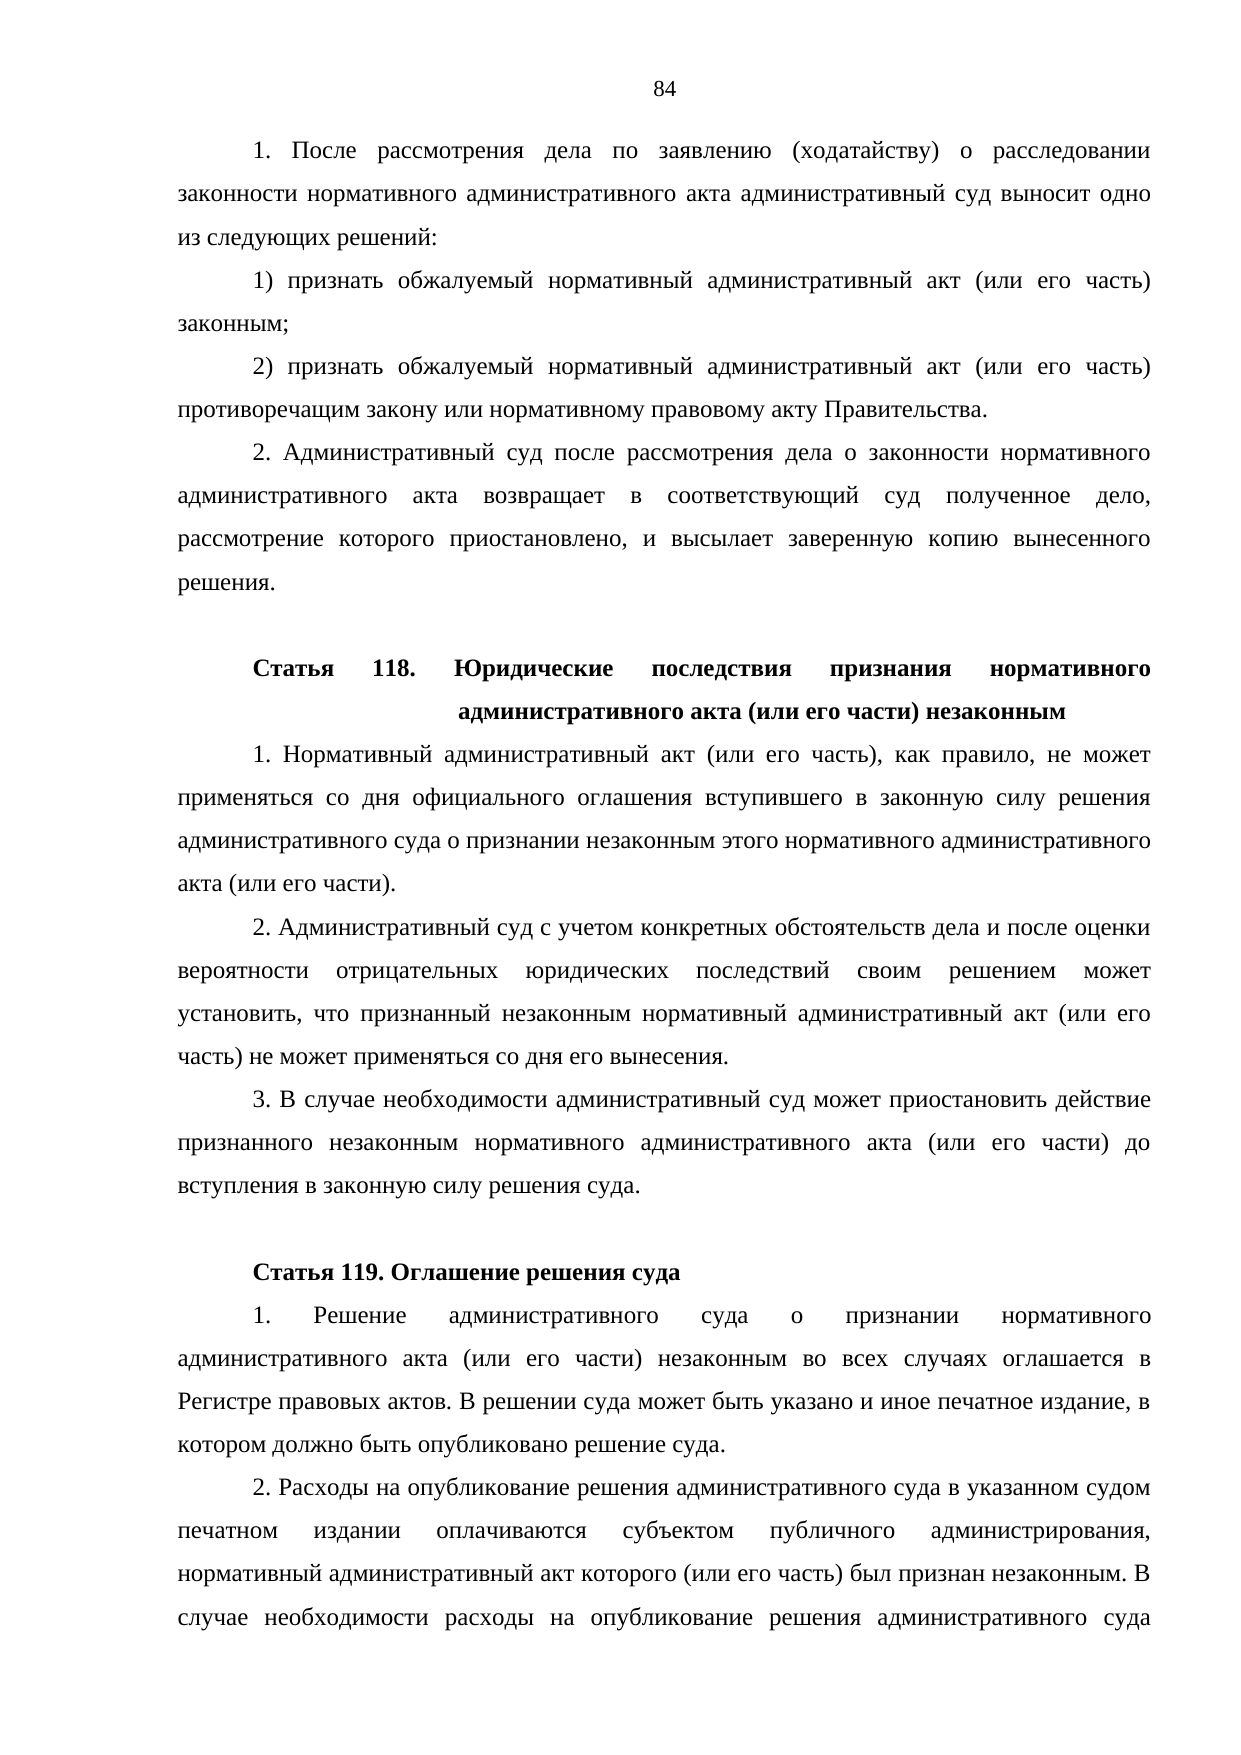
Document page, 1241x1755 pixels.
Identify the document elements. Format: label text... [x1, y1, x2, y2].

text 1. После рассмотрения дела по заявлению (ходатайству) о расследовании законности нормативного административного акта административный суд выносит одно из следующих решений: [177, 135, 1152, 250]
text 2. Административный суд с учетом конкретных обстоятельств дела и после оценки вероятности отрицательных юридических последствий своим решением может установить, что признанный незаконным нормативный административный акт (или его часть) не может применяться со дня его вынесения. [177, 912, 1152, 1070]
text 3. В случае необходимости административный суд может приостановить действие признанного незаконным нормативного административного акта (или его части) до вступления в законную силу решения суда. [177, 1084, 1152, 1199]
text 2. Административный суд после рассмотрения дела о законности нормативного административного акта возвращает в соответствующий суд полученное дело, рассмотрение которого приостановлено, и высылает заверенную копию вынесенного решения. [177, 437, 1152, 595]
text 2) признать обжалуемый нормативный административный акт (или его часть) противоречащим закону или нормативному правовому акту Правительства. [177, 351, 1152, 423]
text Статья 118. Юридические последствия признания нормативного административного акта (или его части) незаконным [252, 653, 1152, 725]
text 1) признать обжалуемый нормативный административный акт (или его часть) законным; [177, 265, 1152, 337]
text 1. Решение административного суда о признании нормативного административного акта (или его части) незаконным во всех случаях оглашается в Регистре правовых актов. В решении суда может быть указано и иное печатное издание, в котором должно быть опубликовано решение суда. [177, 1300, 1152, 1458]
text Статья 119. Оглашение решения суда [177, 1257, 1152, 1285]
text 2. Расходы на опубликование решения административного суда в указанном судом печатном издании оплачиваются субъектом публичного администрирования, нормативный административный акт которого (или его часть) был признан незаконным. В случае необходимости расходы на опубликование решения административного суда [177, 1472, 1152, 1630]
text 1. Нормативный административный акт (или его часть), как правило, не может применяться со дня официального оглашения вступившего в законную силу решения административного суда о признании незаконным этого нормативного административного акта (или его части). [177, 739, 1152, 897]
